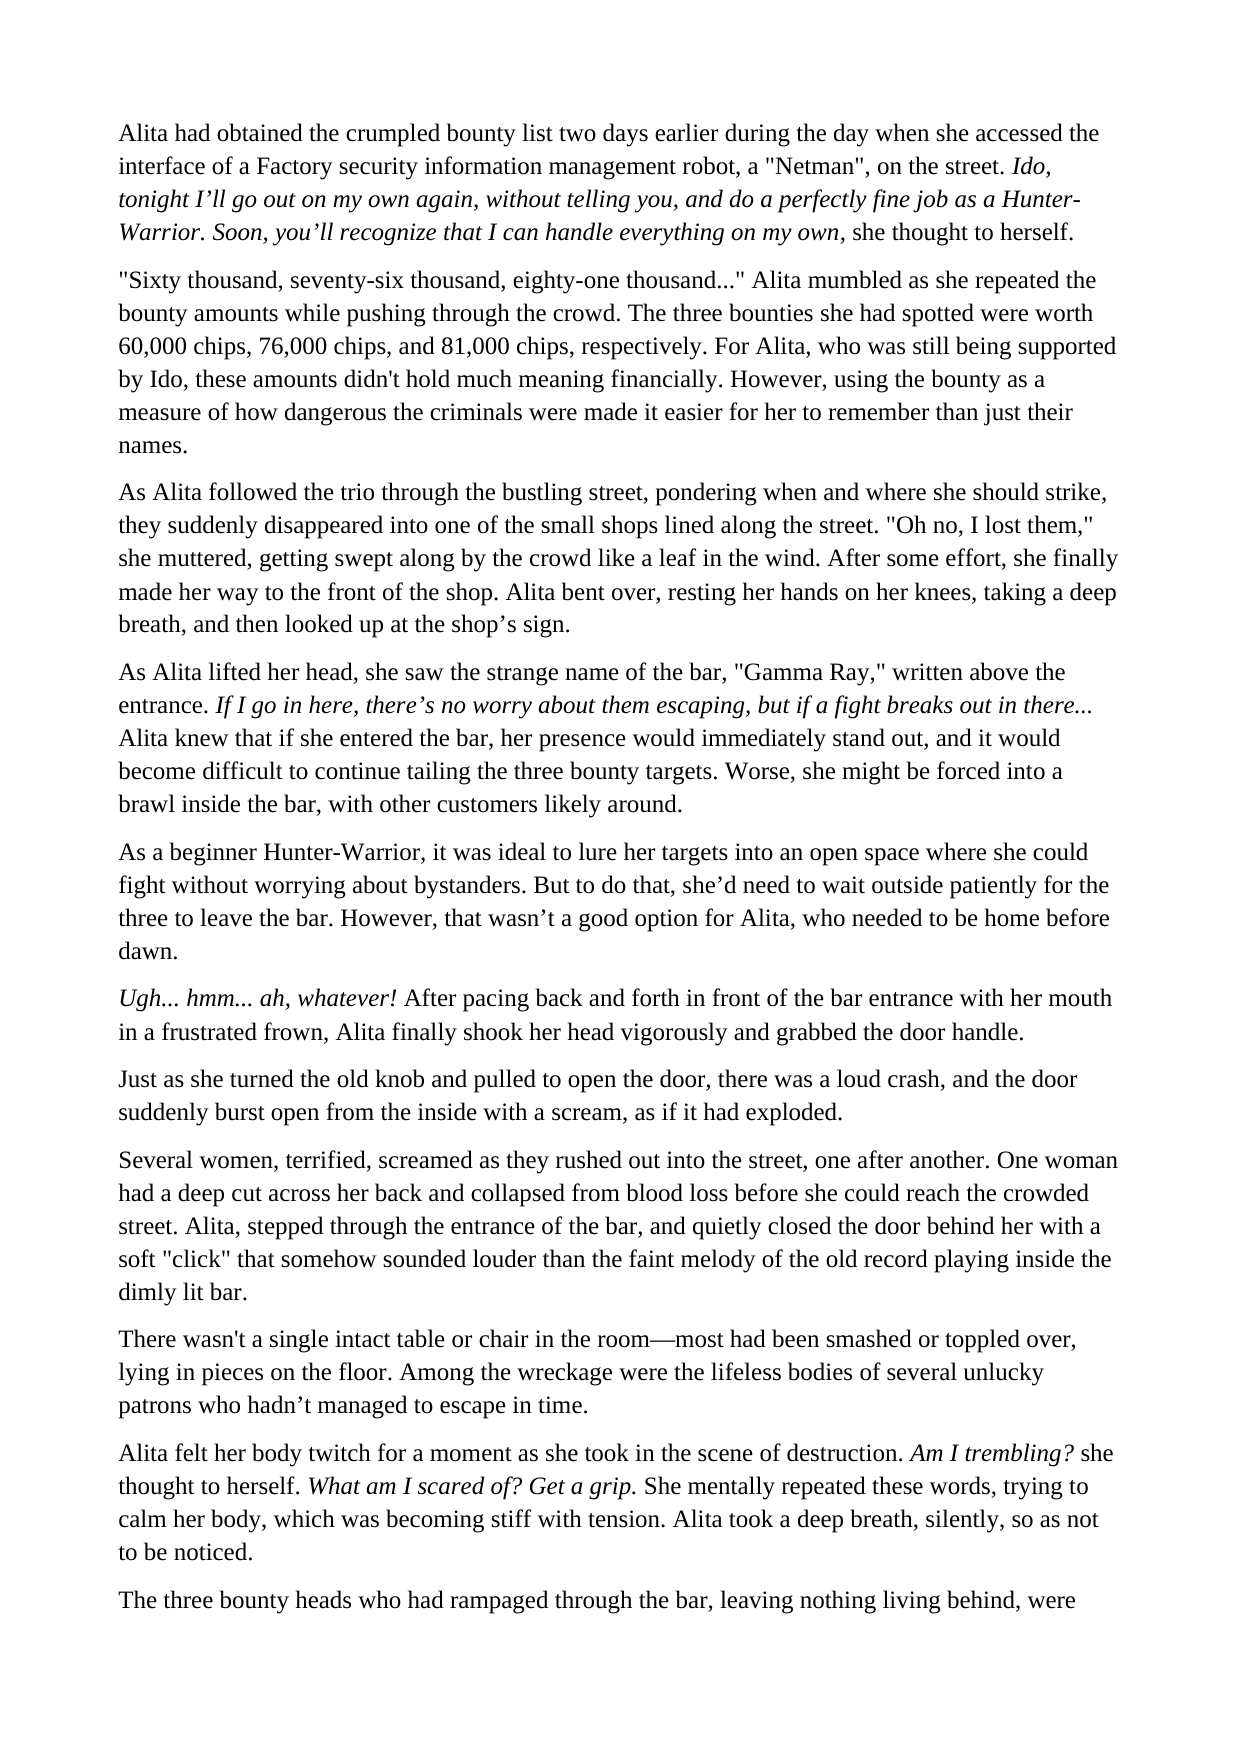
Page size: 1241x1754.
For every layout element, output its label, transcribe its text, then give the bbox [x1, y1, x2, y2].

text Alita had obtained the crumpled bounty list two days earlier during the day when she accessed the interface of a Factory security information management robot, a "Netman", on the street. Ido, tonight I’ll go out on my own again, without telling you, and do a perfectly fine job as a Hunter-Warrior. Soon, you’ll recognize that I can handle everything on my own, she thought to herself. [118, 118, 1122, 246]
text Just as she turned the old knob and pulled to open the door, there was a loud crash, and the door suddenly burst open from the inside with a scream, as if it had exploded. [118, 1064, 1122, 1126]
text As Alita followed the trio through the bustling street, pondering when and where she should strike, they suddenly disappeared into one of the small shops lined along the street. "Oh no, I lost them," she muttered, getting swept along by the crowd like a leaf in the wind. After some effort, she finally made her way to the front of the shop. Alita bent over, resting her hands on her knees, taking a deep breath, and then looked up at the shop’s sign. [118, 477, 1122, 638]
text The three bounty heads who had rampaged through the bar, leaving nothing living behind, were [118, 1585, 1122, 1613]
text "Sixty thousand, seventy-six thousand, eighty-one thousand..." Alita mumbled as she repeated the bounty amounts while pushing through the crowd. The three bounties she had spotted were worth 60,000 chips, 76,000 chips, and 81,000 chips, respectively. For Alita, who was still being supported by Ido, these amounts didn't hold much meaning financially. However, using the bounty as a measure of how dangerous the criminals were made it easier for her to remember than just their names. [118, 265, 1122, 459]
text Ugh... hmm... ah, whatever! After pacing back and forth in front of the bar entrance with her mouth in a frustrated frown, Alita finally shook her head vigorously and grabbed the door handle. [118, 983, 1122, 1045]
text There wasn't a single intact table or chair in the room—most had been smashed or toppled over, lying in pieces on the floor. Among the wreckage were the lifeless bodies of several unlucky patrons who hadn’t managed to escape in time. [118, 1324, 1122, 1419]
text Alita felt her body twitch for a moment as she took in the scene of destruction. Am I trembling? she thought to herself. What am I scared of? Get a grip. She mentally repeated these words, trying to calm her body, which was becoming stiff with tension. Alita took a deep breath, silently, so as not to be noticed. [118, 1438, 1122, 1566]
text As Alita lifted her head, she saw the strange name of the bar, "Gamma Ray," written above the entrance. If I go in here, there’s no worry about them escaping, but if a fight breaks out in there... Alita knew that if she entered the bar, her presence would immediately stand out, and it would become difficult to continue tailing the three bounty targets. Worse, she might be forced into a brawl inside the bar, with other customers likely around. [118, 657, 1122, 818]
text As a beginner Hunter-Warrior, it was ideal to lure her targets into an open space where she could fight without worrying about bystanders. But to do that, she’d need to wait outside patiently for the three to leave the bar. However, that wasn’t a good option for Alita, who needed to be home before dawn. [118, 837, 1122, 965]
text Several women, terrified, screamed as they rushed out into the street, one after another. One woman had a deep cut across her back and collapsed from blood loss before she could reach the crowded street. Alita, stepped through the entrance of the bar, and quietly closed the door behind her with a soft "click" that somehow sounded louder than the faint melody of the old record playing inside the dimly lit bar. [118, 1145, 1122, 1306]
